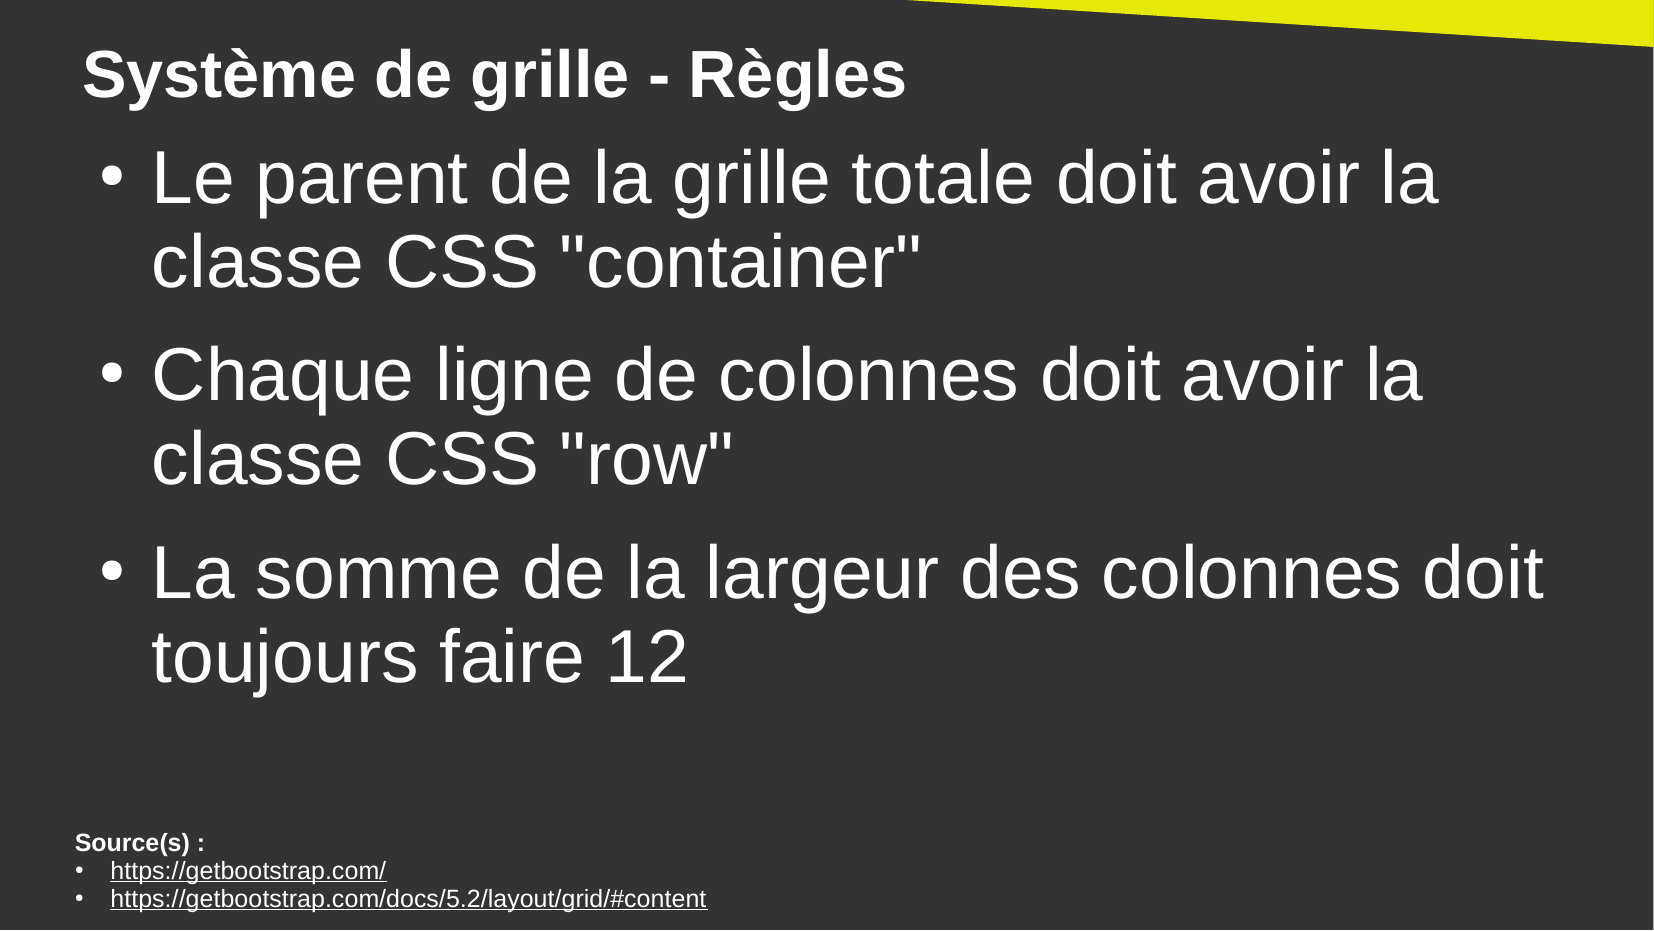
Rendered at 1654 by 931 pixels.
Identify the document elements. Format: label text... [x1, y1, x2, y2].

text_box Source(s) : https://getbootstrap.com/ https://getbootstrap.com/docs/5.2/layout/grid/#content [60, 821, 1583, 921]
list Le parent de la grille totale doit avoir la classe CSS "container" Chaque ligne de colonnes doit avoir la classe CSS "row" La somme de la largeur des colonnes doit toujours faire 12 [80, 135, 1620, 827]
text_box [906, 0, 1654, 47]
title Système de grille - Règles [82, 37, 1571, 114]
